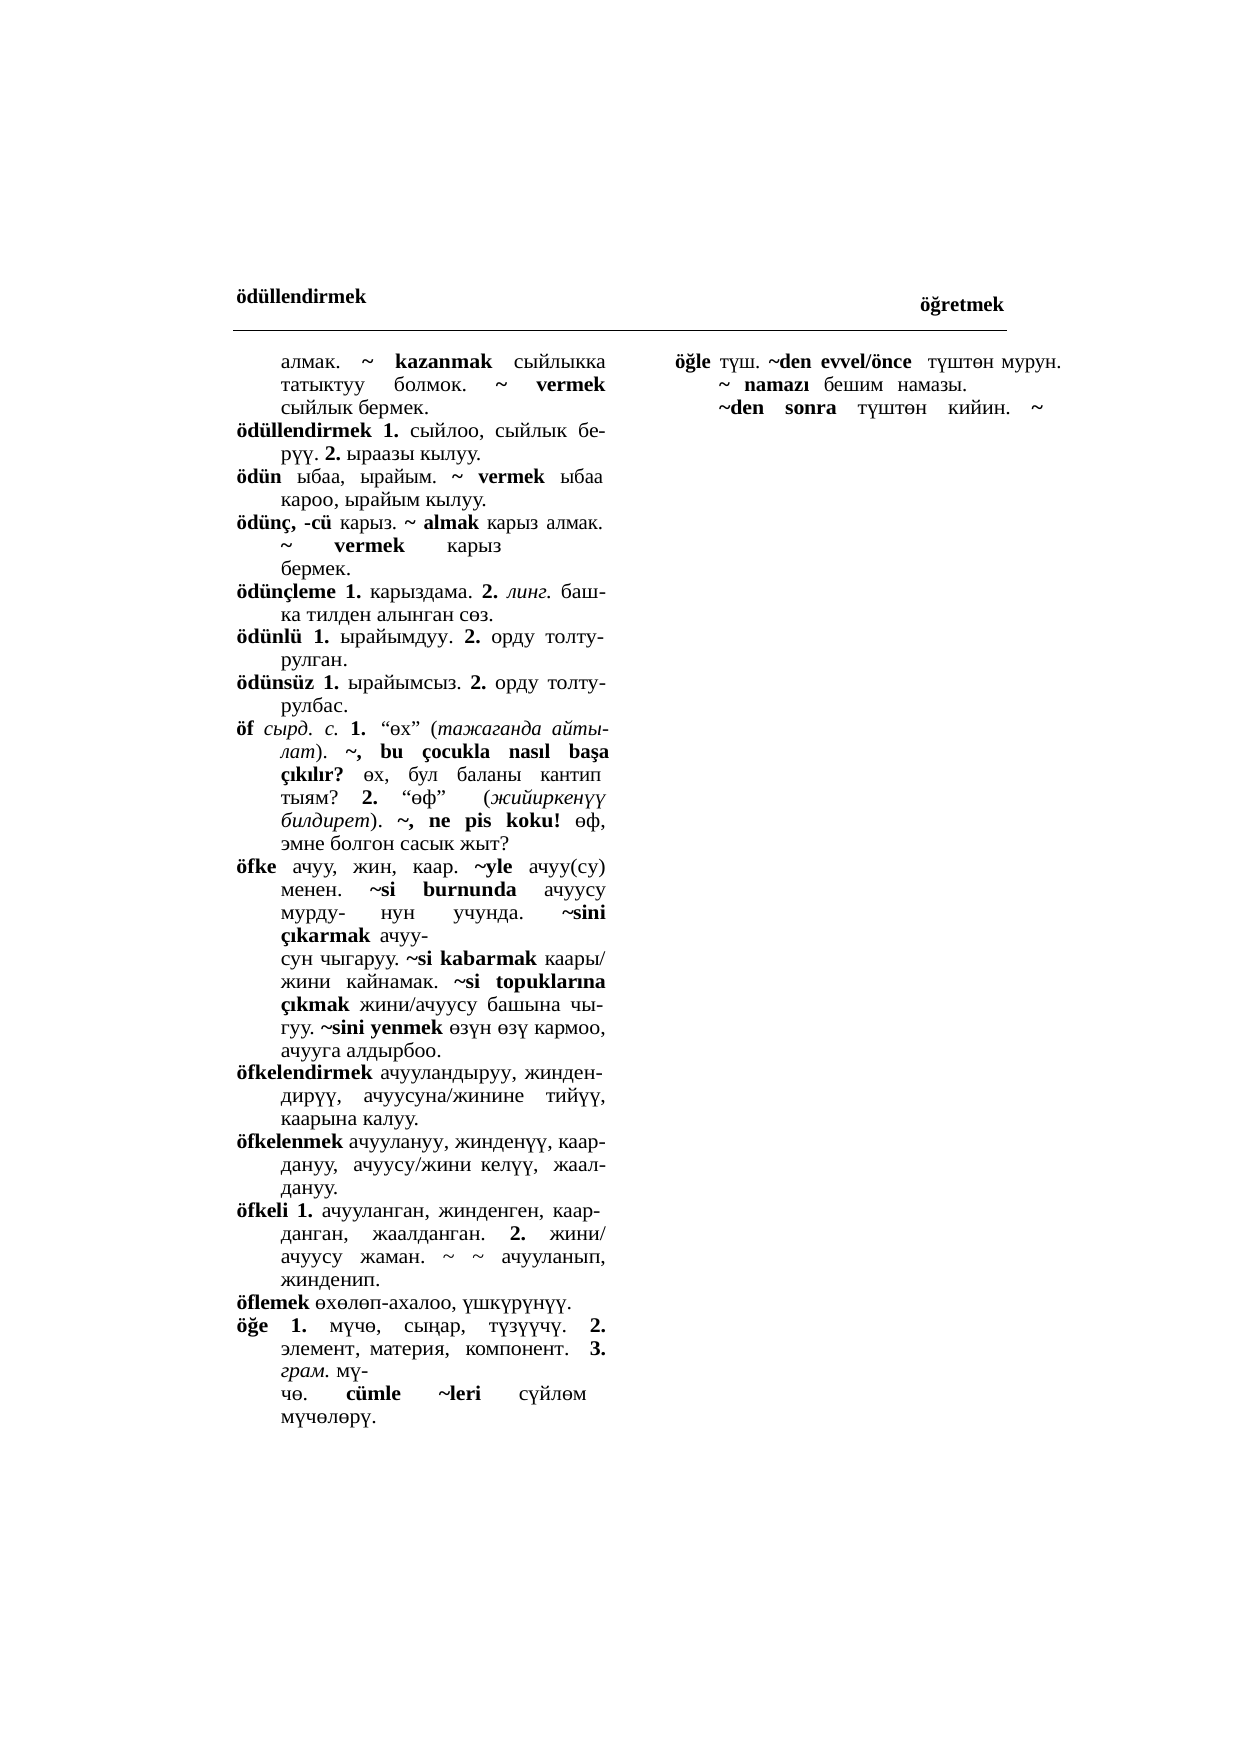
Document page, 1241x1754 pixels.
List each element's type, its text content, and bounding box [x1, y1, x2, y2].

text ~den sonra түштөн кийин. ~ [719, 396, 1062, 419]
text öflemek өхөлөп-ахалoo, үшкүрүнүү. [236, 1291, 609, 1314]
text ödünçleme 1. карыздама. 2. линг. баш- ка тилден алынган сөз. [236, 580, 606, 626]
text ~ vermek карыз бермек. [281, 534, 501, 580]
text дирүү, ачуусуна/жинине тийүү, каарына калуу. [281, 1084, 606, 1130]
text öfkeli 1. ачууланган, жинденген, каар- [236, 1199, 609, 1222]
text ödüllendirmek [236, 284, 367, 308]
text рулган. [281, 648, 350, 671]
text сун чыгаруу. ~si kabarmak каары/ жини кайнамак. ~si topuklarına çıkmak жини/ачуусу башына чы- [281, 947, 606, 1016]
text öfkelendirmek ачууландыруу, жинден- [236, 1062, 609, 1084]
text ödün ыбаа, ырайым. ~ vermek ыбаа [236, 465, 609, 488]
text алмак. ~ kazanmak сыйлыкка татыктуу болмок. ~ vermek сыйлык бермек. [281, 350, 606, 419]
text öğe 1. мүчө, сыңар, түзүүчү. 2. элемент, материя, компонент. 3. грам. мү- [236, 1314, 606, 1382]
text öf сырд. с. 1. “өх” (тажаганда айты- лат). ~, bu çocukla nasıl başa çıkılır? өх, бул баланы кантип [236, 717, 609, 786]
text ödünsüz 1. ырайымсыз. 2. орду толту- рулбас. [236, 671, 606, 717]
text öğretmek [920, 292, 1065, 316]
text öfkelenmek ачуулануу, жинденүү, каар- [236, 1130, 609, 1153]
text тыям? 2. “өф” (жийиркенүү билдирет). ~, ne pis koku! өф, эмне болгон сасык жыт? [281, 786, 606, 855]
text öfke ачуу, жин, каар. ~yle ачуу(су) менен. ~si burnunda ачуусу мурду- нун учунда. ~sini çıkarmak ачуу- [236, 855, 606, 947]
text кароо, ырайым кылуу. [281, 488, 490, 511]
text ödüllendirmek 1. сыйлоо, сыйлык бе- рүү. 2. ыраазы кылуу. [236, 419, 606, 465]
text данган, жаалданган. 2. жини/ ачуусу жаман. ~ ~ ачууланып, жинденип. [281, 1222, 606, 1291]
text дануу, ачуусу/жини келүү, жаал- дануу. [281, 1153, 606, 1199]
text ödünç, -cü карыз. ~ almak карыз алмак. [236, 511, 609, 534]
text ödünlü 1. ырайымдуу. 2. орду толту- [236, 626, 609, 648]
text гуу. ~sini yenmek өзүн өзү кармоо, ачууга алдырбоо. [281, 1016, 606, 1062]
text öğle түш. ~den evvel/önce түштөн мурун. ~ namazı бешим намазы. [675, 350, 1062, 396]
text чө. cümle ~leri сүйлөм мүчөлөрү. [281, 1382, 587, 1428]
